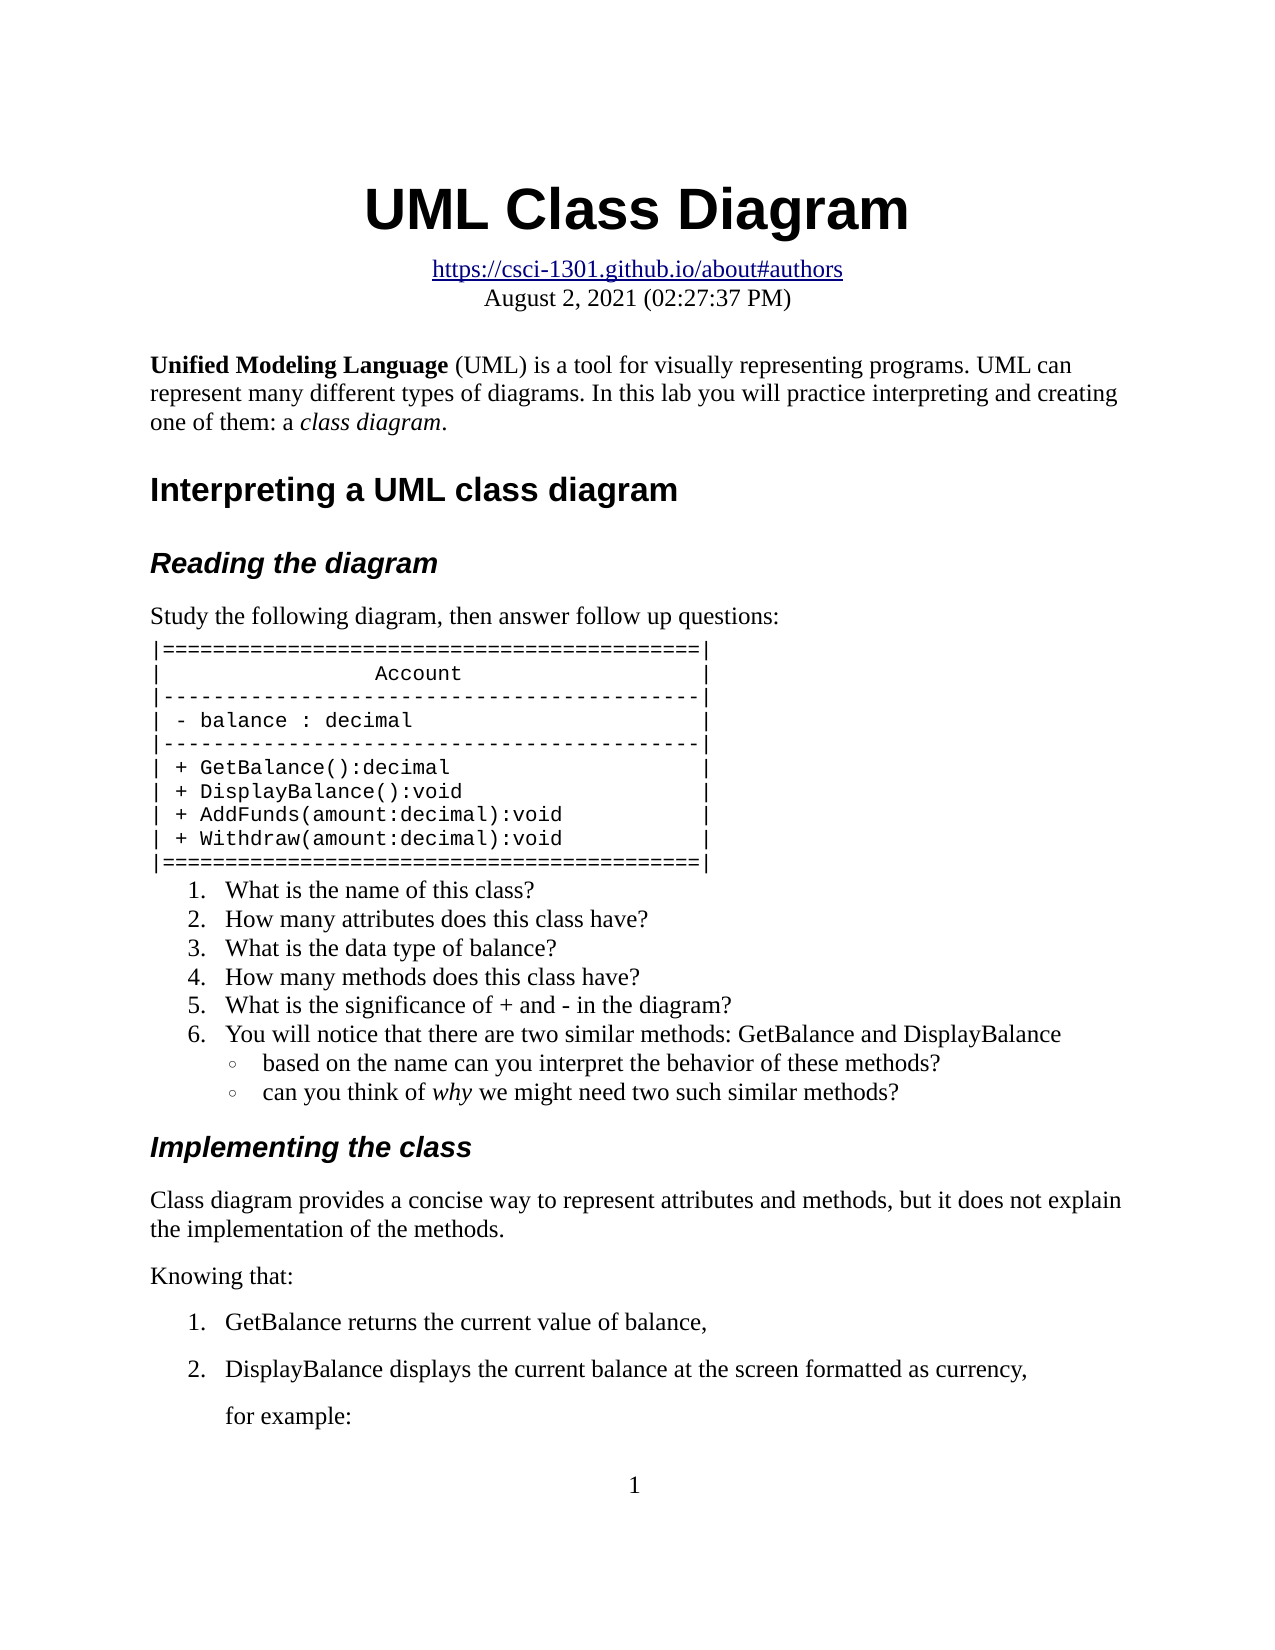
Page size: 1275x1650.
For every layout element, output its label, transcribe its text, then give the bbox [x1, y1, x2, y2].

list What is the data type of balance? [187, 933, 1125, 962]
text https://csci-1301.github.io/about#authors [150, 254, 1125, 283]
text |-------------------------------------------| [150, 733, 1125, 757]
text August 2, 2021 (02:27:37 PM) [150, 283, 1125, 312]
list How many methods does this class have? [187, 962, 1125, 990]
text | + DisplayBalance():void | [150, 781, 1125, 804]
list What is the name of this class? [187, 875, 1125, 904]
subtitle Interpreting a UML class diagram [150, 470, 1125, 509]
text |===========================================| [150, 852, 1125, 875]
title UML Class Diagram [150, 175, 1125, 242]
list DisplayBalance displays the current balance at the screen formatted as currency, [187, 1354, 1125, 1383]
text Study the following diagram, then answer follow up questions: [150, 601, 1125, 630]
list What is the significance of + and - in the diagram? [187, 990, 1125, 1019]
text |===========================================| [150, 639, 1125, 662]
list can you think of why we might need two such similar methods? [225, 1077, 1125, 1105]
list You will notice that there are two similar methods: GetBalance and DisplayBalance [187, 1019, 1125, 1048]
text | Account | [150, 662, 1125, 686]
text |-------------------------------------------| [150, 686, 1125, 710]
text | + AddFunds(amount:decimal):void | [150, 804, 1125, 828]
list for example: [187, 1401, 1125, 1429]
text | - balance : decimal | [150, 710, 1125, 733]
list GetBalance returns the current value of balance, [187, 1307, 1125, 1336]
text | + GetBalance():decimal | [150, 757, 1125, 781]
subtitle Implementing the class [150, 1130, 1125, 1164]
text Unified Modeling Language (UML) is a tool for visually representing programs. UML can represent many different types of diagrams. In this lab you will practice interpreting and creating one of them: a class diagram. [150, 350, 1125, 436]
list based on the name can you interpret the behavior of these methods? [225, 1048, 1125, 1077]
text Class diagram provides a concise way to represent attributes and methods, but it does not explain the implementation of the methods. [150, 1185, 1125, 1243]
text | + Withdraw(amount:decimal):void | [150, 828, 1125, 852]
subtitle Reading the diagram [150, 546, 1125, 580]
text Knowing that: [150, 1261, 1125, 1289]
list How many attributes does this class have? [187, 904, 1125, 933]
